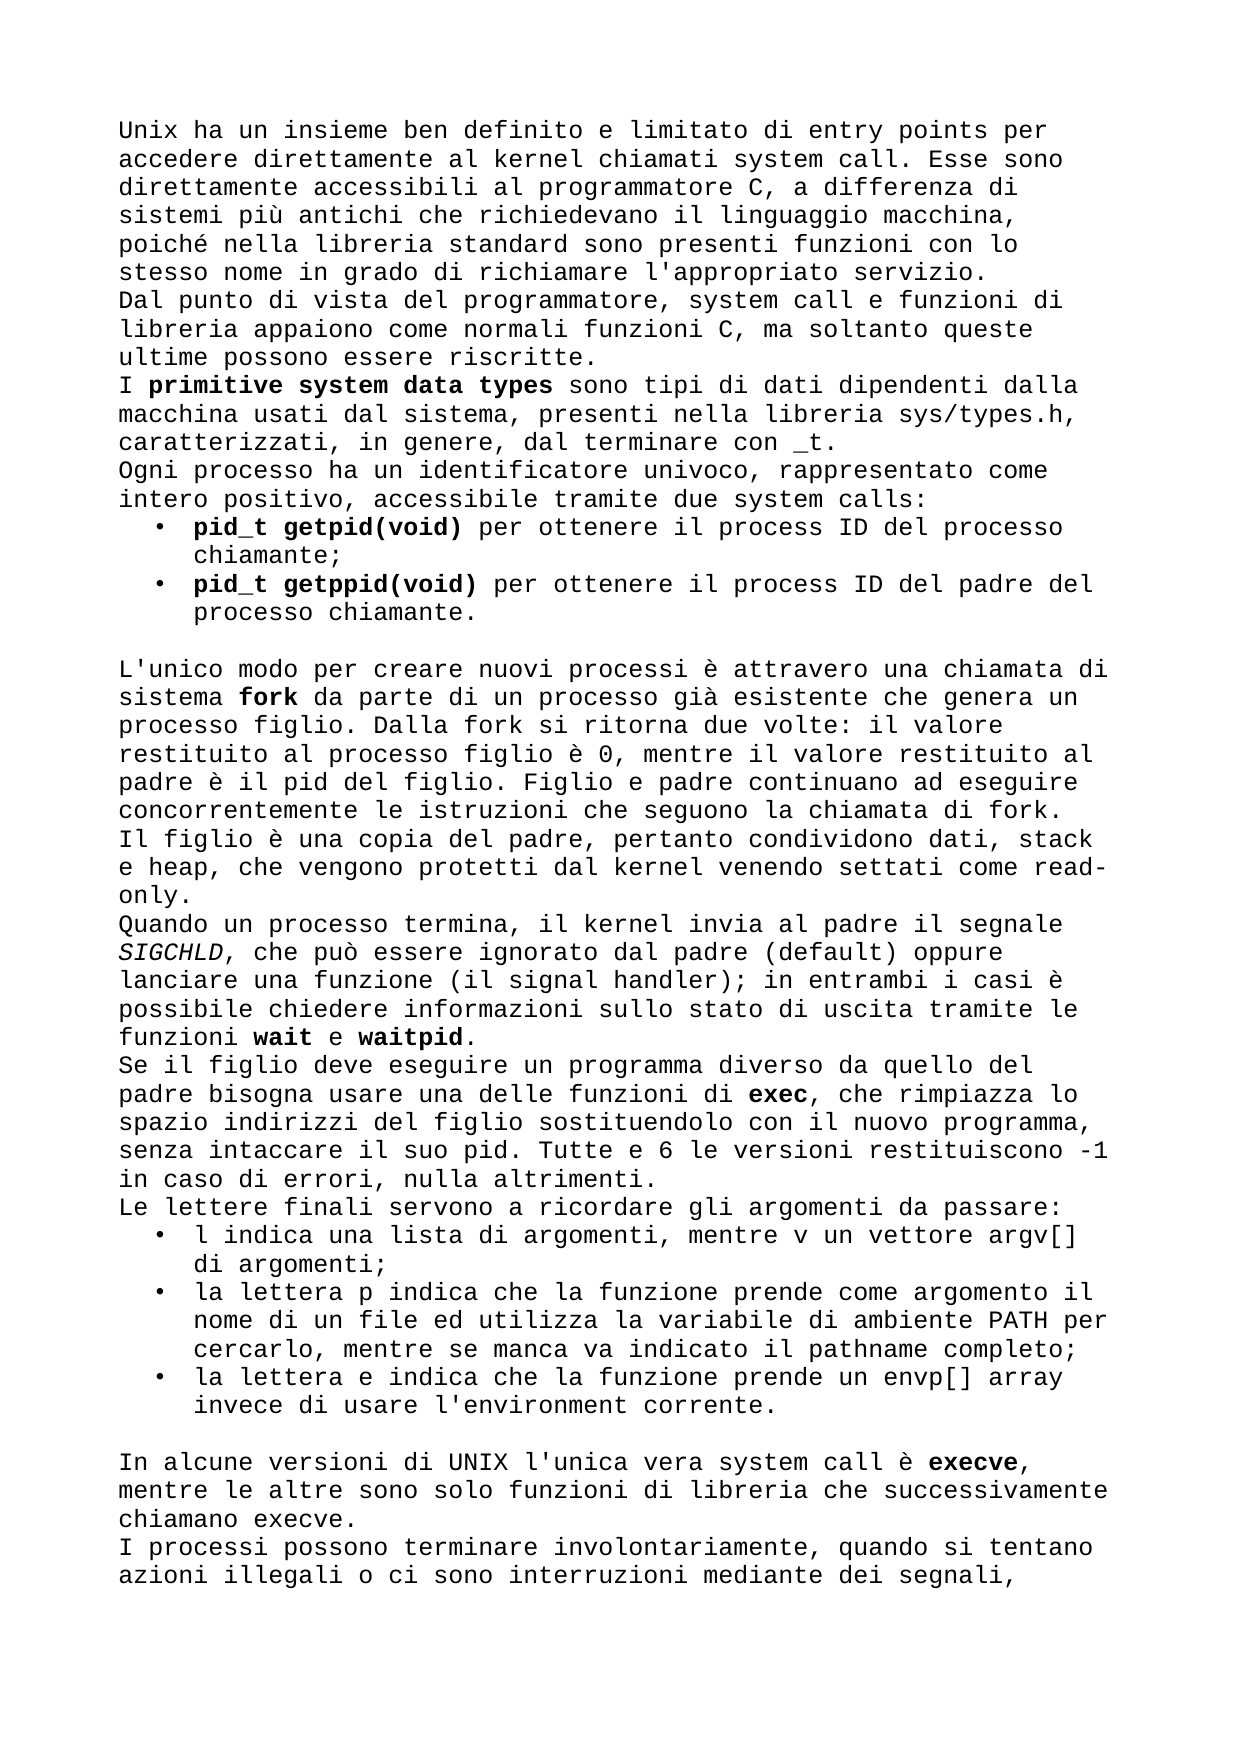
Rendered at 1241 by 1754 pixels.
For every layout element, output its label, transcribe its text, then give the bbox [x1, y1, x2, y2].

text Quando un processo termina, il kernel invia al padre il segnale SIGCHLD, che può essere ignorato dal padre (default) oppure lanciare una funzione (il signal handler); in entrambi i casi è possibile chiedere informazioni sullo stato di uscita tramite le funzioni wait e waitpid. [118, 911, 1122, 1053]
text In alcune versioni di UNIX l'unica vera system call è execve, mentre le altre sono solo funzioni di libreria che successivamente chiamano execve. [118, 1450, 1122, 1535]
list l indica una lista di argomenti, mentre v un vettore argv[] di argomenti; [156, 1223, 1122, 1280]
text Se il figlio deve eseguire un programma diverso da quello del padre bisogna usare una delle funzioni di exec, che rimpiazza lo spazio indirizzi del figlio sostituendolo con il nuovo programma, senza intaccare il suo pid. Tutte e 6 le versioni restituiscono -1 in caso di errori, nulla altrimenti. [118, 1053, 1122, 1195]
list pid_t getpid(void) per ottenere il process ID del processo chiamante; [156, 515, 1122, 571]
text I processi possono terminare involontariamente, quando si tentano azioni illegali o ci sono interruzioni mediante dei segnali, [118, 1535, 1122, 1591]
text Dal punto di vista del programmatore, system call e funzioni di libreria appaiono come normali funzioni C, ma soltanto queste ultime possono essere riscritte. [118, 288, 1122, 373]
list pid_t getppid(void) per ottenere il process ID del padre del processo chiamante. [156, 571, 1122, 628]
text Le lettere finali servono a ricordare gli argomenti da passare: [118, 1195, 1122, 1223]
list la lettera p indica che la funzione prende come argomento il nome di un file ed utilizza la variabile di ambiente PATH per cercarlo, mentre se manca va indicato il pathname completo; [156, 1280, 1122, 1365]
text I primitive system data types sono tipi di dati dipendenti dalla macchina usati dal sistema, presenti nella libreria sys/types.h, caratterizzati, in genere, dal terminare con _t. [118, 373, 1122, 458]
list la lettera e indica che la funzione prende un envp[] array invece di usare l'environment corrente. [156, 1365, 1122, 1421]
text L'unico modo per creare nuovi processi è attravero una chiamata di sistema fork da parte di un processo già esistente che genera un processo figlio. Dalla fork si ritorna due volte: il valore restituito al processo figlio è 0, mentre il valore restituito al padre è il pid del figlio. Figlio e padre continuano ad eseguire concorrentemente le istruzioni che seguono la chiamata di fork. [118, 656, 1122, 826]
text Il figlio è una copia del padre, pertanto condividono dati, stack e heap, che vengono protetti dal kernel venendo settati come read-only. [118, 826, 1122, 911]
text Ogni processo ha un identificatore univoco, rappresentato come intero positivo, accessibile tramite due system calls: [118, 458, 1122, 515]
text Unix ha un insieme ben definito e limitato di entry points per accedere direttamente al kernel chiamati system call. Esse sono direttamente accessibili al programmatore C, a differenza di sistemi più antichi che richiedevano il linguaggio macchina, poiché nella libreria standard sono presenti funzioni con lo stesso nome in grado di richiamare l'appropriato servizio. [118, 118, 1122, 288]
